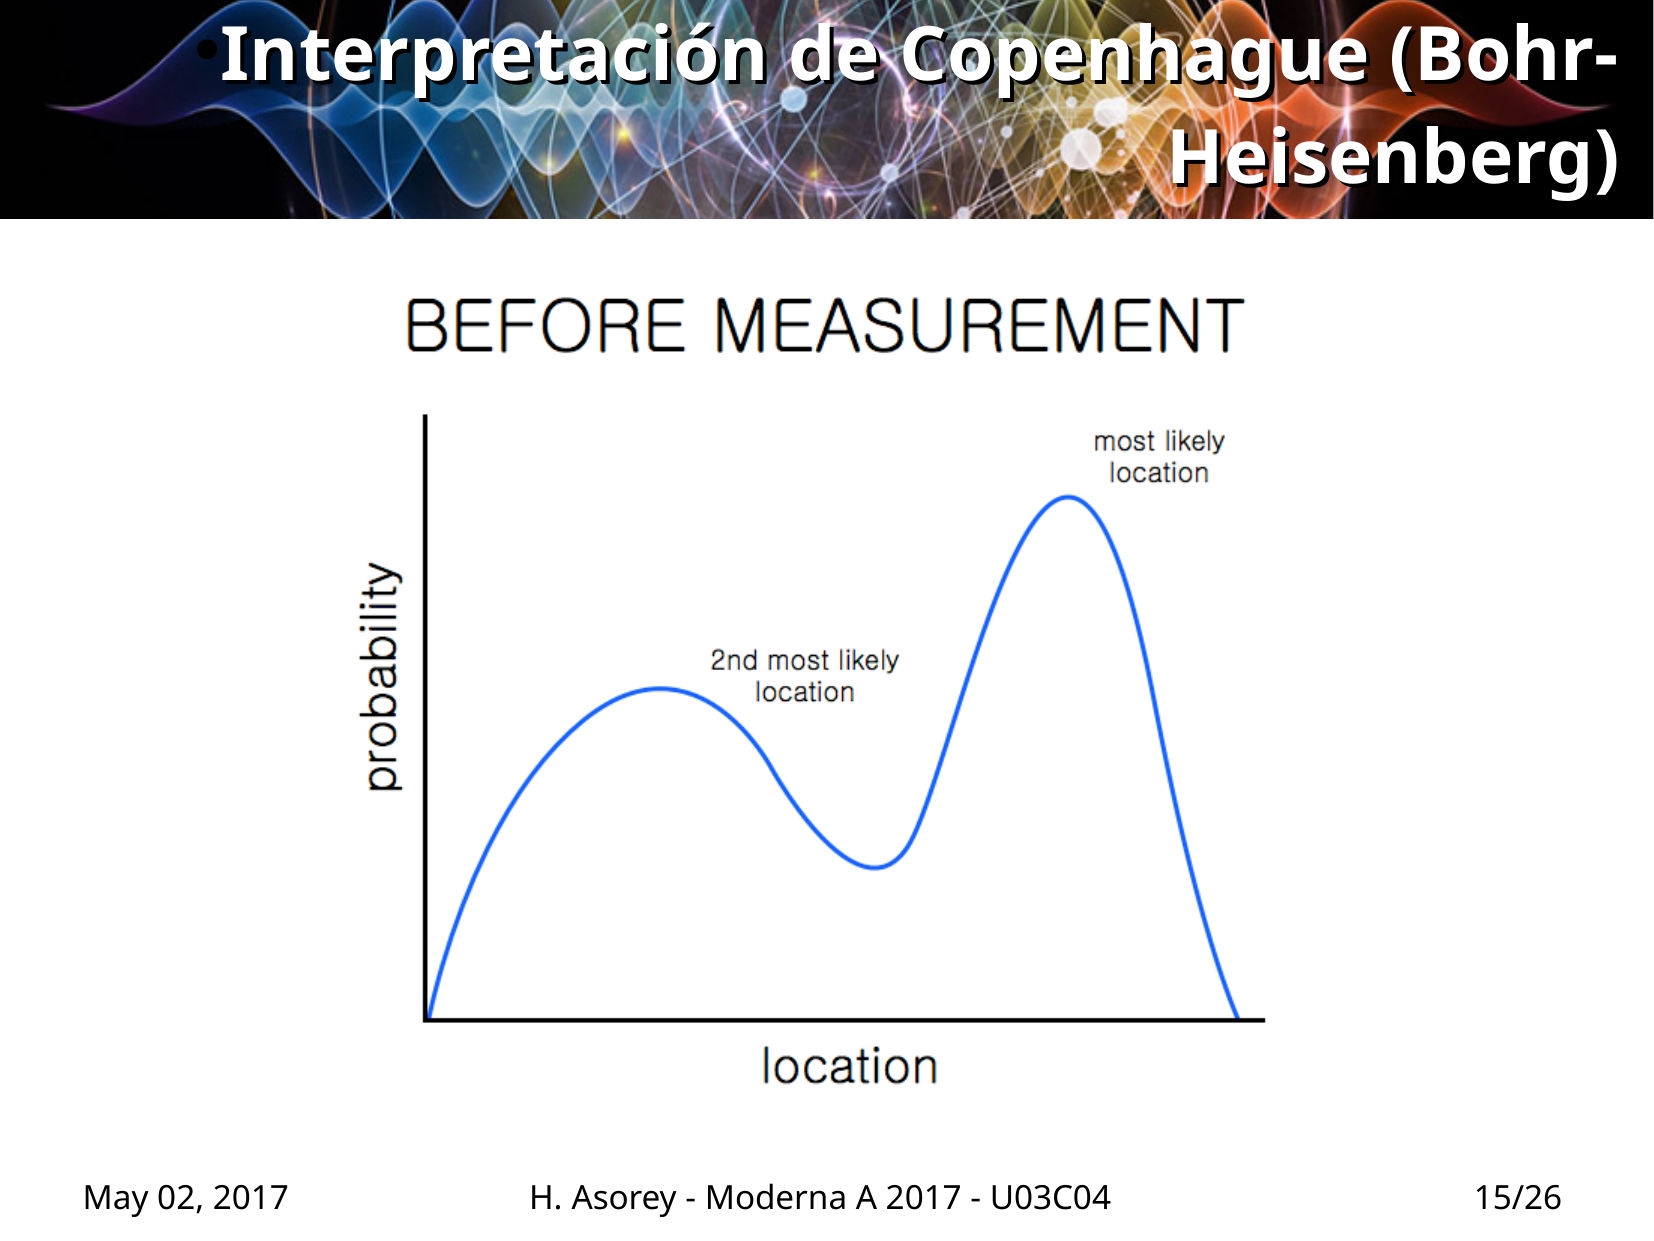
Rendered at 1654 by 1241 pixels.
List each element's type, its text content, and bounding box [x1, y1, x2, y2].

title Interpretación de Copenhague (Bohr-Heisenberg) [0, 11, 1621, 195]
picture [225, 254, 1426, 1156]
picture [0, 0, 1654, 219]
